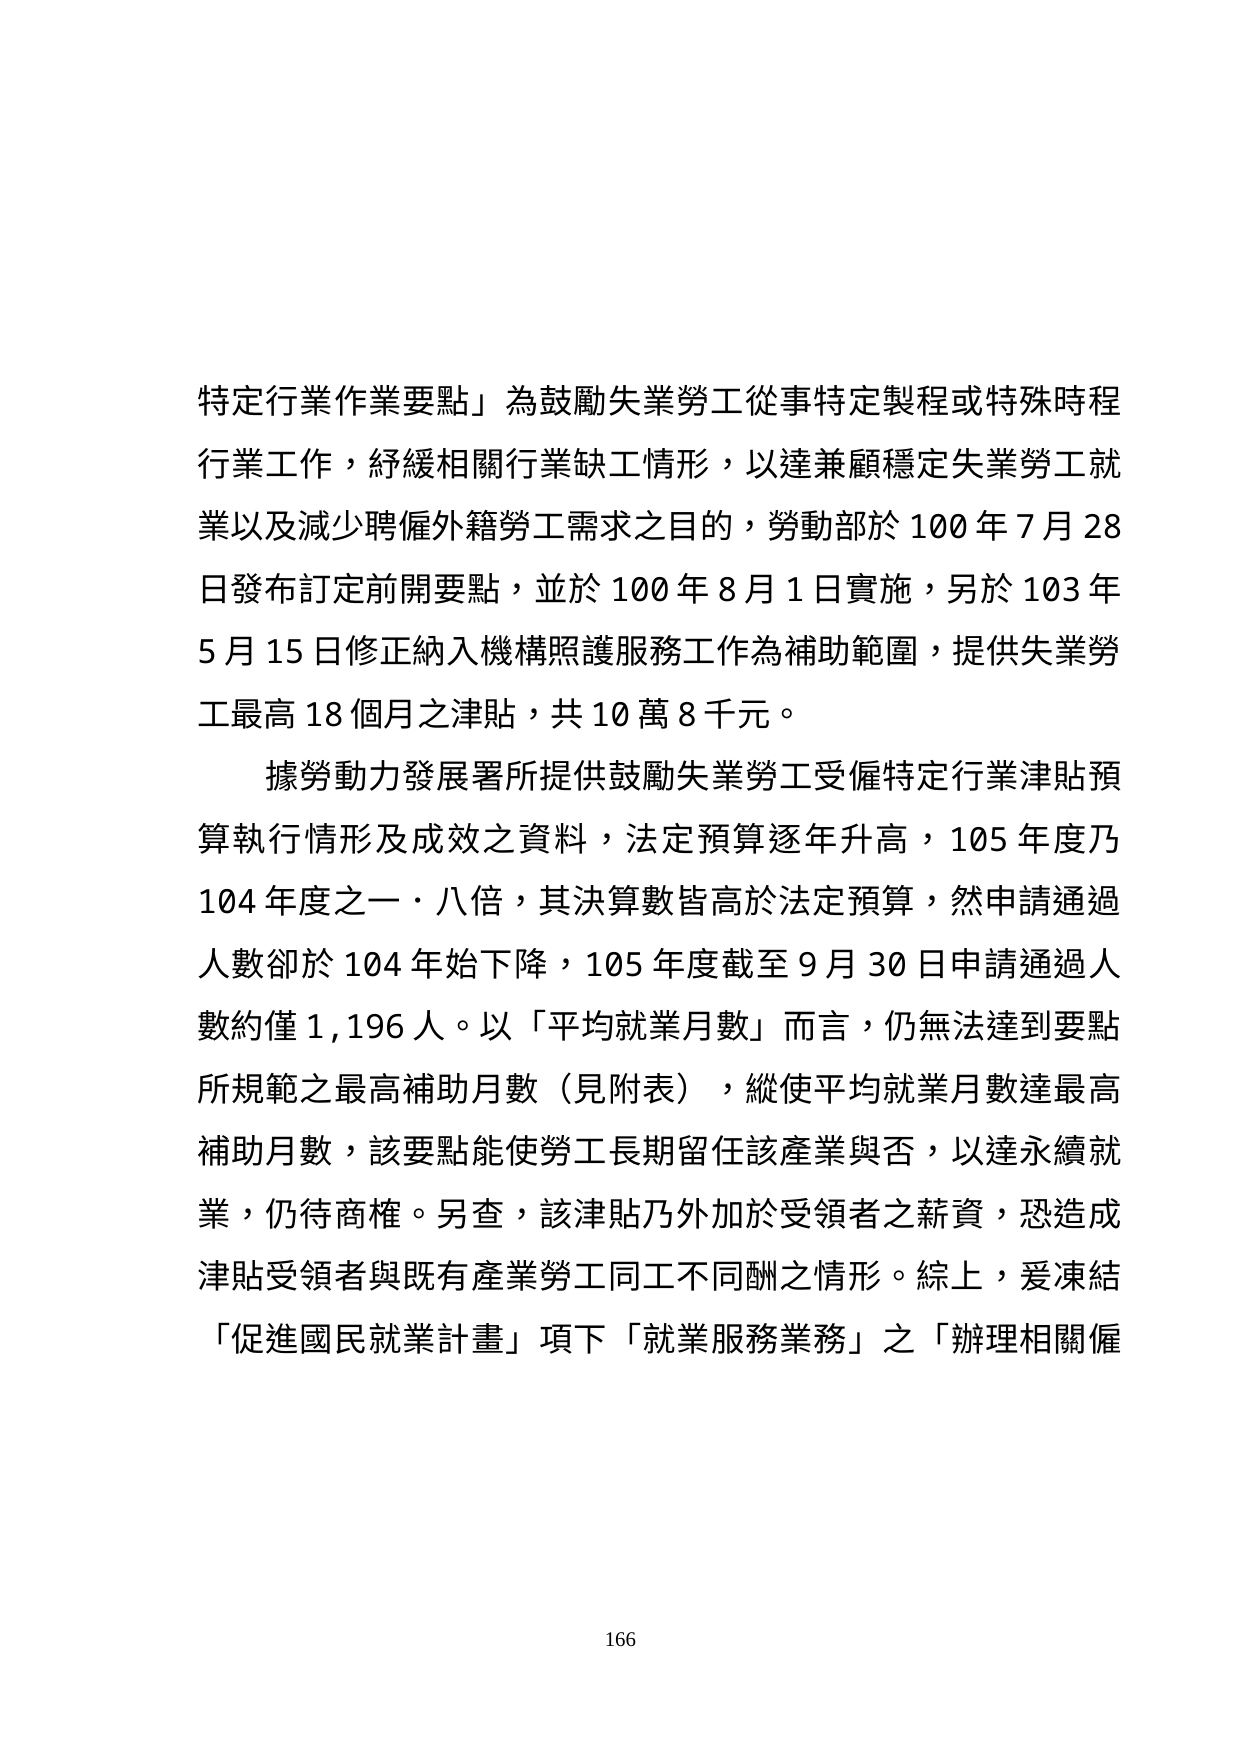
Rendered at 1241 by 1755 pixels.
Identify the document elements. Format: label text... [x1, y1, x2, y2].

text 據勞動力發展署所提供鼓勵失業勞工受僱特定行業津貼預算執行情形及成效之資料，法定預算逐年升高，105年度乃104年度之一．八倍，其決算數皆高於法定預算，然申請通過人數卻於104年始下降，105年度截至9月30日申請通過人數約僅1,196人。以「平均就業月數」而言，仍無法達到要點所規範之最高補助月數（見附表），縱使平均就業月數達最高補助月數，該要點能使勞工長期留任該產業與否，以達永續就業，仍待商榷。另查，該津貼乃外加於受領者之薪資，恐造成津貼受領者與既有產業勞工同工不同酬之情形。綜上，爰凍結「促進國民就業計畫」項下「就業服務業務」之「辦理相關僱 [197, 733, 1122, 1358]
text 特定行業作業要點」為鼓勵失業勞工從事特定製程或特殊時程行業工作，紓緩相關行業缺工情形，以達兼顧穩定失業勞工就業以及減少聘僱外籍勞工需求之目的，勞動部於100年7月28日發布訂定前開要點，並於100年8月1日實施，另於103年5月15日修正納入機構照護服務工作為補助範圍，提供失業勞工最高18個月之津貼，共10萬8千元。 [162, 358, 1122, 733]
